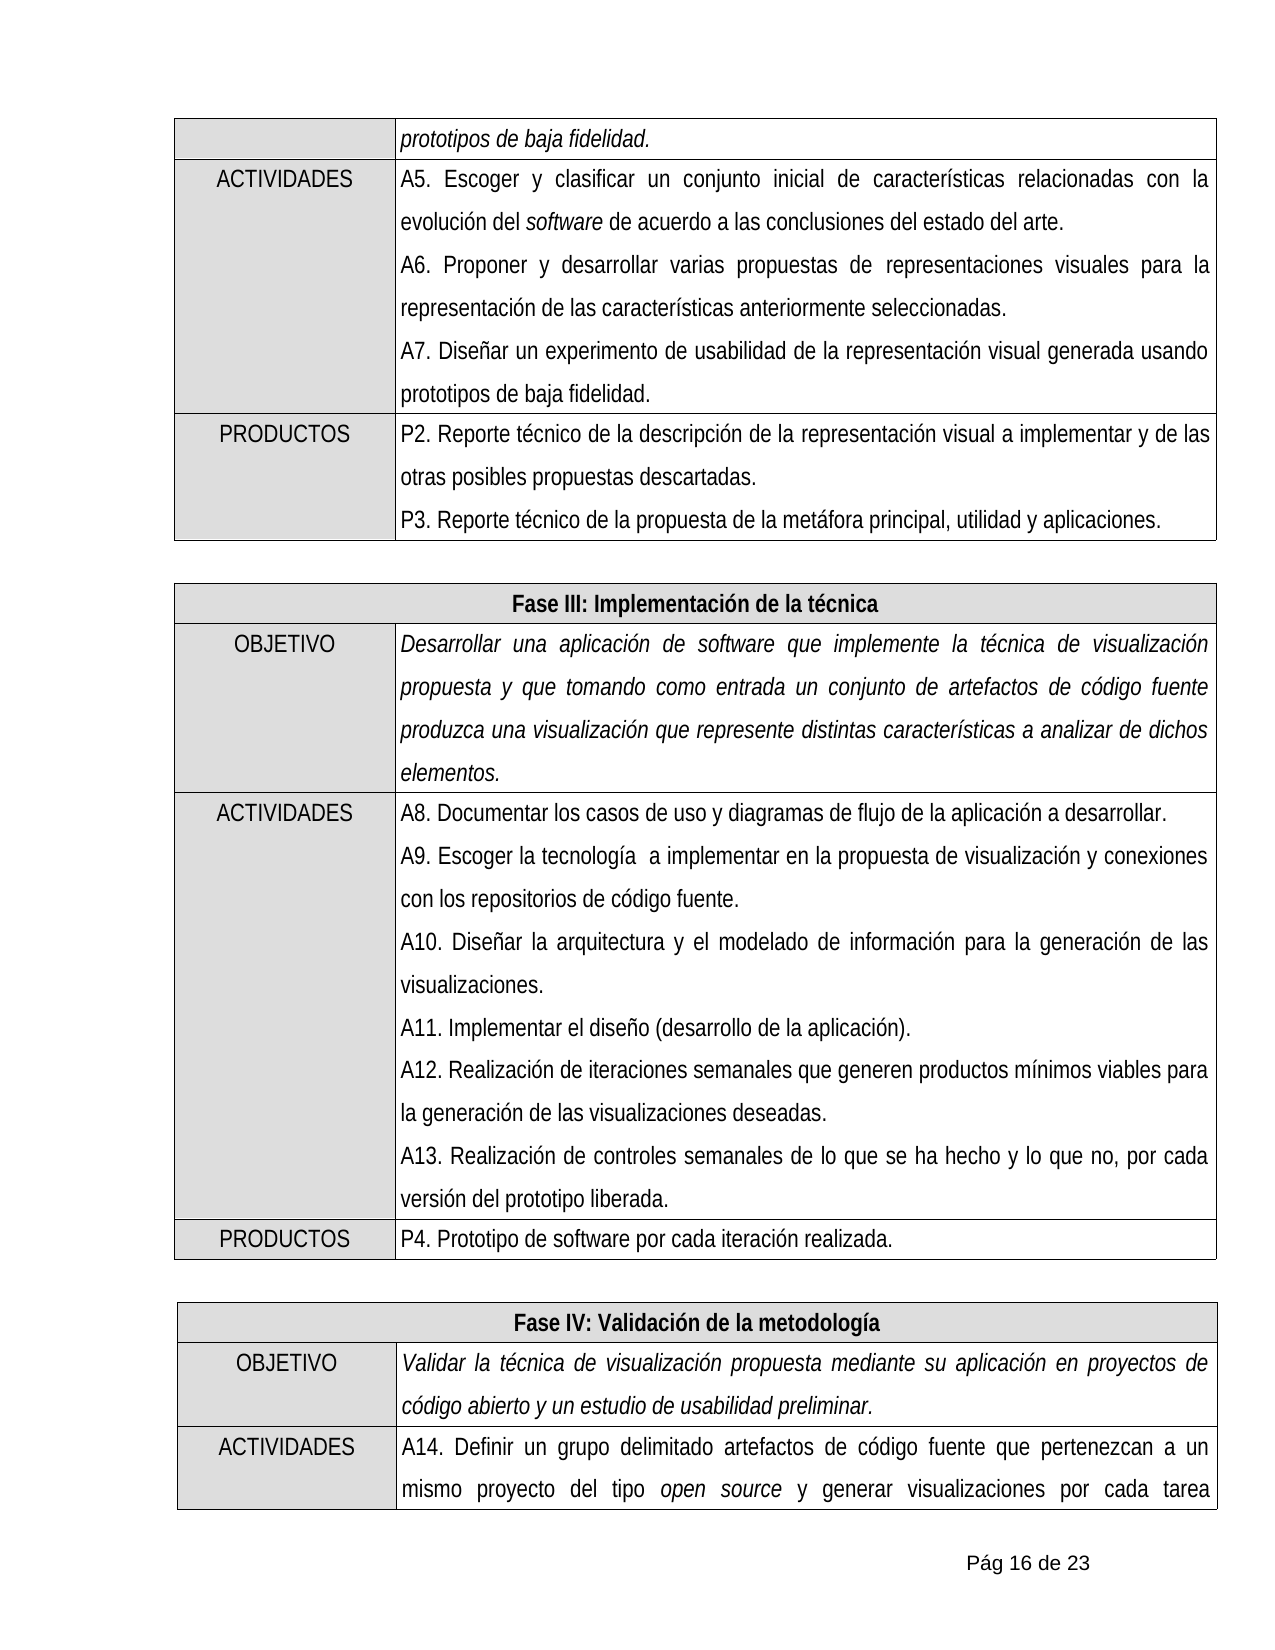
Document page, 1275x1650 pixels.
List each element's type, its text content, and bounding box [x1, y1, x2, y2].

table_cell ACTIVIDADES [175, 793, 395, 1218]
table_cell OBJETIVO [175, 624, 395, 792]
table_cell OBJETIVO [178, 1343, 396, 1426]
table_cell Desarrollar una aplicación de software que implemente la técnica de visualización propuesta y que tomando como entrada un conjunto de artefactos de código fuente produzca una visualización que represente distintas características a analizar de dichos elementos. [396, 624, 1216, 792]
table_cell A14. Definir un grupo delimitado artefactos de código fuente que pertenezcan a un mismo proyecto del tipo open source y generar visualizaciones por cada tarea [397, 1427, 1217, 1509]
table_cell ACTIVIDADES [175, 160, 395, 413]
table_cell [175, 119, 395, 158]
table_header Fase IV: Validación de la metodología [178, 1303, 1217, 1342]
table_cell PRODUCTOS [175, 1220, 395, 1259]
table_cell P4. Prototipo de software por cada iteración realizada. [396, 1220, 1216, 1259]
table_cell P2. Reporte técnico de la descripción de la representación visual a implementar y de las otras posibles propuestas descartadas. P3. Reporte técnico de la propuesta de la metáfora principal, utilidad y aplicaciones. [396, 414, 1216, 539]
table_cell A8. Documentar los casos de uso y diagramas de flujo de la aplicación a desarrollar. A9. Escoger la tecnología a implementar en la propuesta de visualización y conexiones con los repositorios de código fuente. A10. Diseñar la arquitectura y el modelado de información para la generación de las visualizaciones. A11. Implementar el diseño (desarrollo de la aplicación). A12. Realización de iteraciones semanales que generen productos mínimos viables para la generación de las visualizaciones deseadas. A13. Realización de controles semanales de lo que se ha hecho y lo que no, por cada versión del prototipo liberada. [396, 793, 1216, 1218]
table_cell PRODUCTOS [175, 414, 395, 539]
table_cell Validar la técnica de visualización propuesta mediante su aplicación en proyectos de código abierto y un estudio de usabilidad preliminar. [397, 1343, 1217, 1426]
table_cell prototipos de baja fidelidad. [396, 119, 1216, 158]
table_header Fase III: Implementación de la técnica [175, 584, 1216, 623]
table_cell A5. Escoger y clasificar un conjunto inicial de características relacionadas con la evolución del software de acuerdo a las conclusiones del estado del arte. A6. Proponer y desarrollar varias propuestas de representaciones visuales para la representación de las características anteriormente seleccionadas. A7. Diseñar un experimento de usabilidad de la representación visual generada usando prototipos de baja fidelidad. [396, 160, 1216, 413]
table_cell ACTIVIDADES [178, 1427, 396, 1509]
